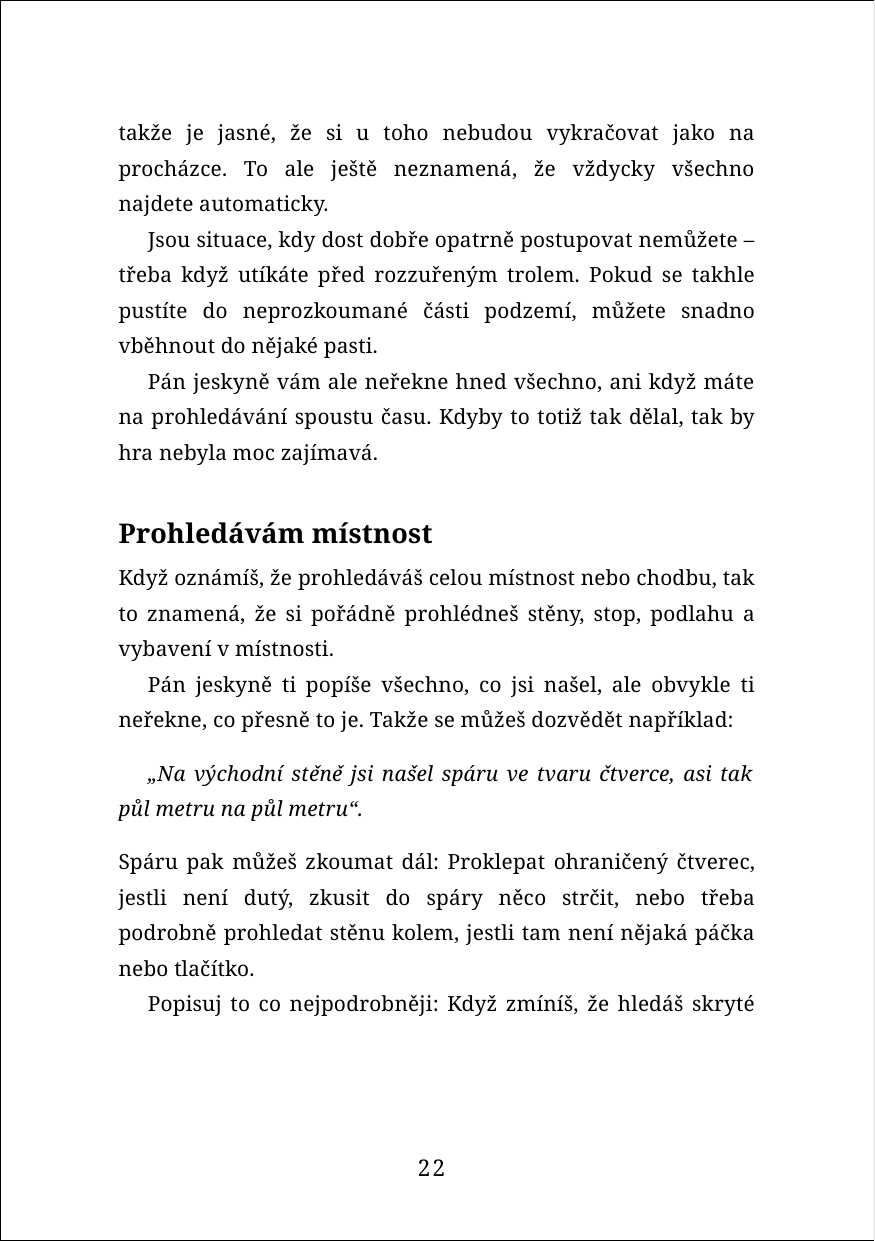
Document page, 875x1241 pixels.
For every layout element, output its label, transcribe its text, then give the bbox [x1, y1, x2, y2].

text Když oznámíš, že prohledáváš celou místnost nebo chodbu, tak to znamená, že si pořádně prohlédneš stěny, stop, podlahu a vybavení v místnosti. Pán jeskyně ti popíše všechno, co jsi našel, ale obvykle ti neřekne, co přesně to je. Takže se můžeš dozvědět například: [118, 563, 756, 734]
text Spáru pak můžeš zkoumat dál: Proklepat ohraničený čtverec, jestli není dutý, zkusit do spáry něco strčit, nebo třeba podrobně prohledat stěnu kolem, jestli tam není nějaká páčka nebo tlačítko. Popisuj to co nejpodrobněji: Když zmíníš, že hledáš skryté [118, 847, 756, 1018]
text takže je jasné, že si u toho nebudou vykračovat jako na procházce. To ale ještě neznamená, že vždycky všechno najdete automaticky. Jsou situace, kdy dost dobře opatrně postupovat nemůžete – třeba když utíkáte před rozzuřeným trolem. Pokud se takhle pustíte do neprozkoumané části podzemí, můžete snadno vběhnout do nějaké pasti. Pán jeskyně vám ale neřekne hned všechno, ani když máte na prohledávání spoustu času. Kdyby to totiž tak dělal, tak by hra nebyla moc zajímavá. [118, 118, 756, 466]
subtitle Prohledávám místnost [118, 515, 756, 552]
text „Na východní stěně jsi našel spáru ve tvaru čtverce, asi tak půl metru na půl metru“. [118, 759, 756, 823]
